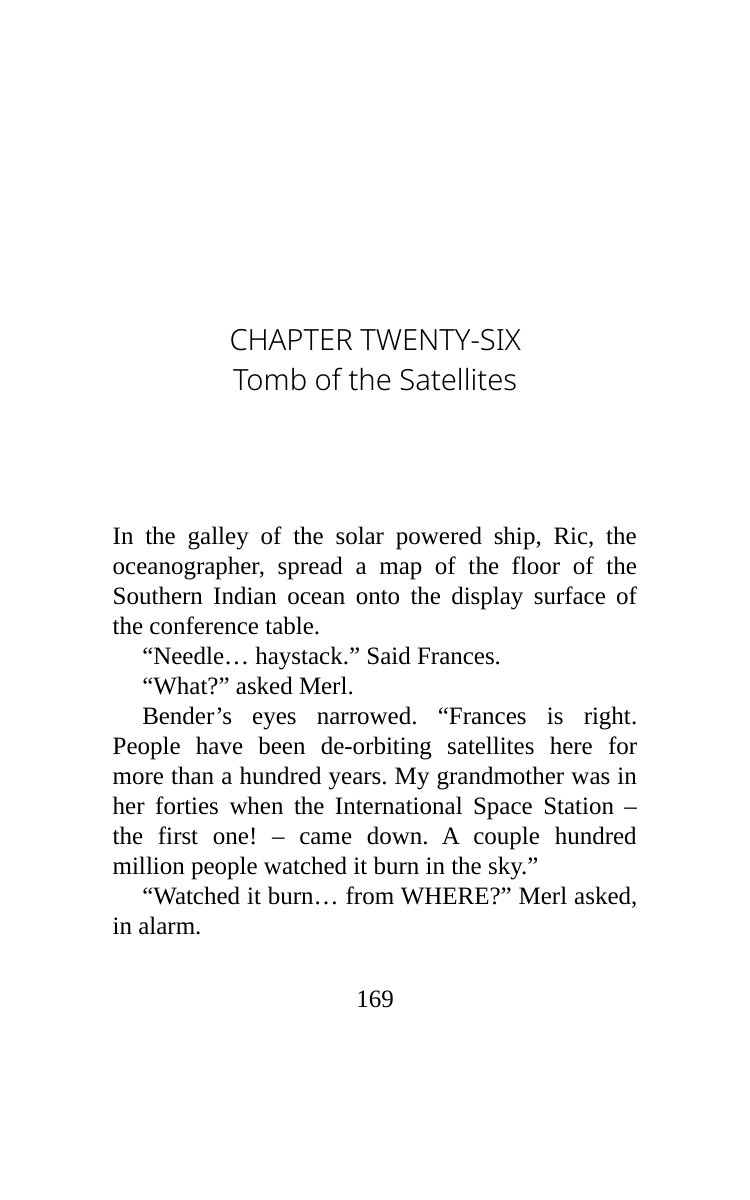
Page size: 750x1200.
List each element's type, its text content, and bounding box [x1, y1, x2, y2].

text “What?” asked Merl. [112, 670, 637, 700]
subtitle CHAPTER TWENTY-SIX Tomb of the Satellites [112, 319, 637, 399]
text “Needle… haystack.” Said Frances. [112, 640, 637, 670]
text Bender’s eyes narrowed. “Frances is right. People have been de-orbiting satellites here for more than a hundred years. My grandmother was in her forties when the International Space Station – the first one! – came down. A couple hundred million people watched it burn in the sky.” [112, 700, 637, 880]
text In the galley of the solar powered ship, Ric, the oceanographer, spread a map of the floor of the Southern Indian ocean onto the display surface of the conference table. [112, 520, 637, 640]
text “Watched it burn… from WHERE?” Merl asked, in alarm. [112, 880, 637, 940]
